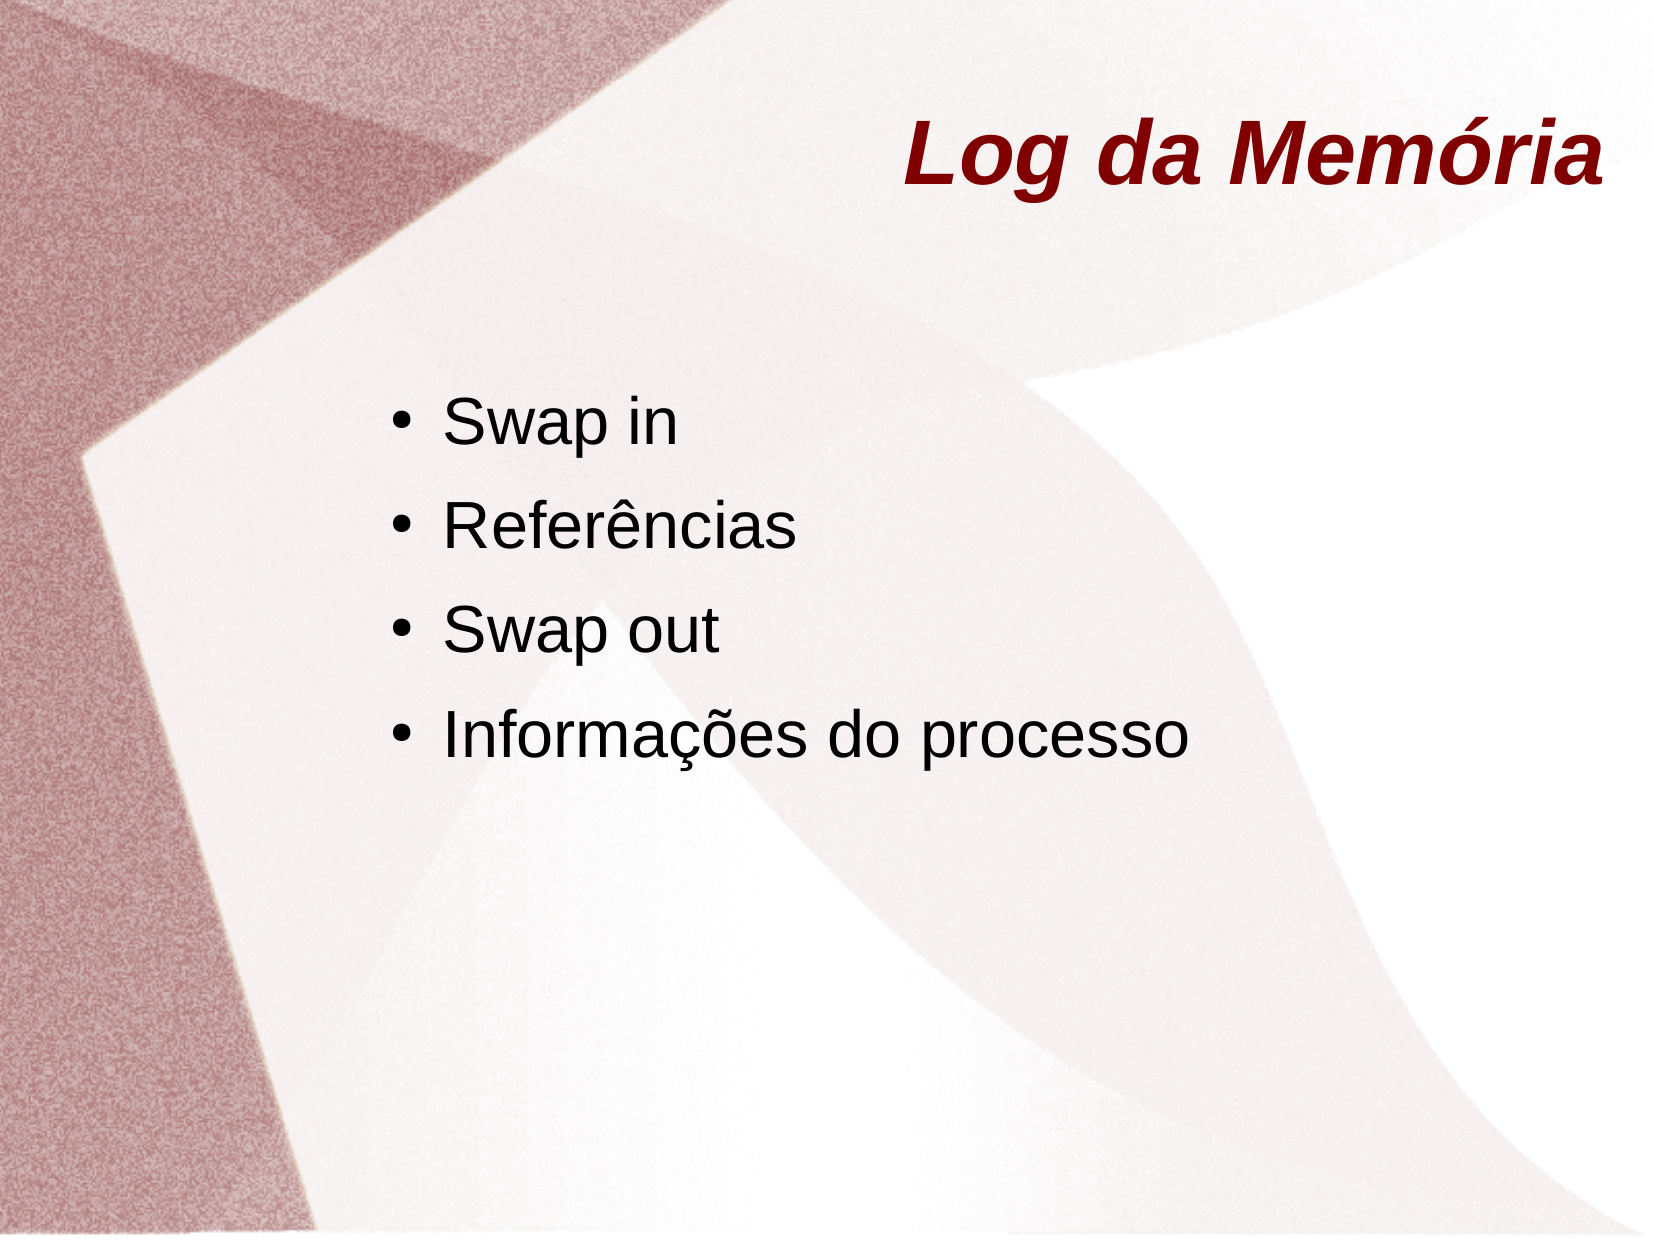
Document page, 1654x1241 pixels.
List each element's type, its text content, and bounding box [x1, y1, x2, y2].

list Swap in Referências Swap out Informações do processo [354, 383, 1565, 1010]
picture [0, 0, 1654, 1241]
title Log da Memória [596, 49, 1607, 257]
